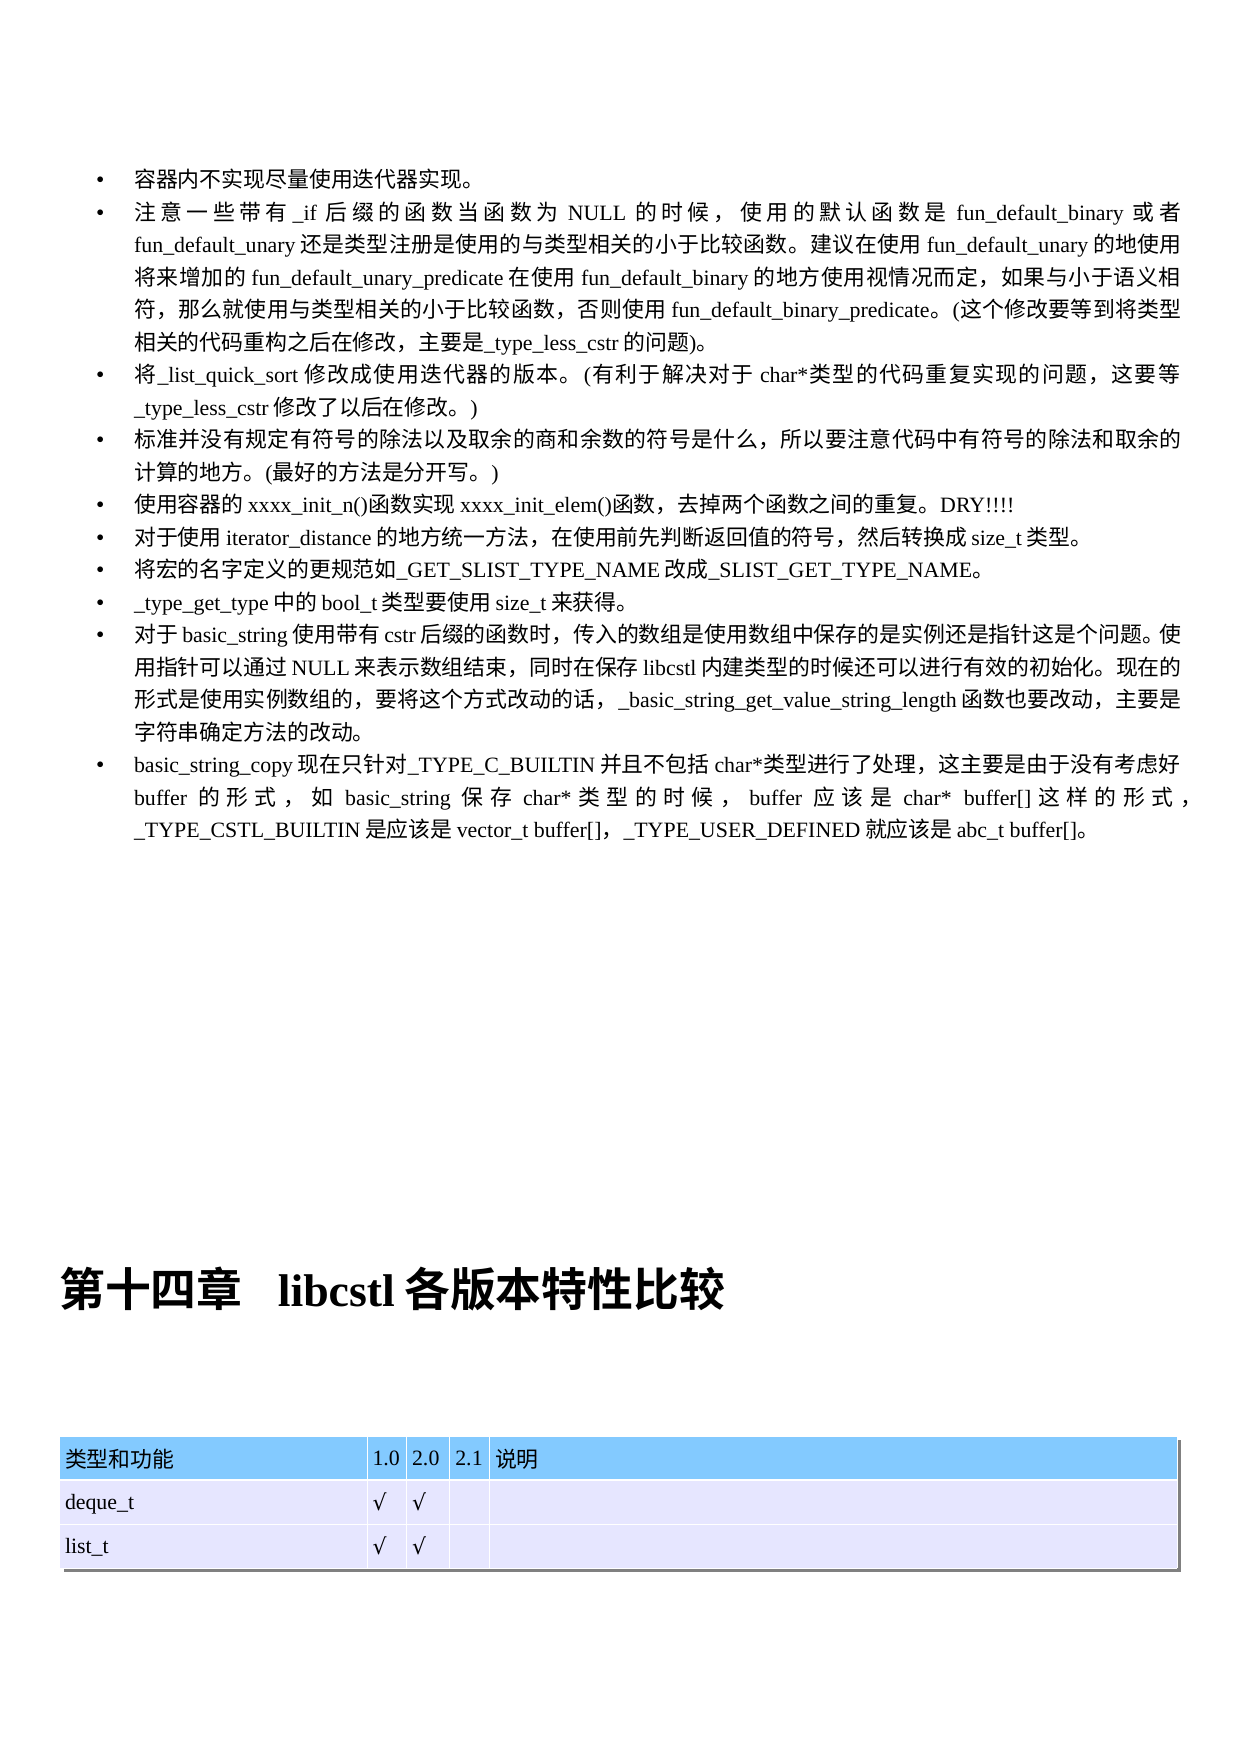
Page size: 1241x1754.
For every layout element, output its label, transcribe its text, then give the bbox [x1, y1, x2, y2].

table_header 类型和功能 [60, 1437, 367, 1479]
table_cell [490, 1481, 1177, 1524]
table_header 2.0 [407, 1437, 449, 1479]
list 对于使用iterator_distance的地方统一方法，在使用前先判断返回值的符号，然后转换成size_t类型。 [96, 519, 1181, 552]
list 将_list_quick_sort修改成使用迭代器的版本。(有利于解决对于char*类型的代码重复实现的问题，这要等_type_less_cstr修改了以后在修改。) [96, 357, 1181, 422]
table_cell √ [368, 1525, 406, 1568]
list 容器内不实现尽量使用迭代器实现。 [96, 162, 1181, 194]
list _type_get_type中的bool_t类型要使用size_t来获得。 [96, 584, 1181, 617]
table_cell √ [368, 1481, 406, 1524]
list basic_string_copy现在只针对_TYPE_C_BUILTIN并且不包括char*类型进行了处理，这主要是由于没有考虑好buffer的形式，如basic_string保存char*类型的时候，buffer应该是char* buffer[]这样的形式，_TYPE_CSTL_BUILTIN是应该是vector_t buffer[]，_TYPE_USER_DEFINED就应该是abc_t buffer[]。 [96, 747, 1181, 844]
table_header 说明 [490, 1437, 1177, 1479]
table_cell [490, 1525, 1177, 1568]
table_cell √ [407, 1481, 449, 1524]
table_cell √ [407, 1525, 449, 1568]
list 注意一些带有_if后缀的函数当函数为NULL的时候，使用的默认函数是fun_default_binary或者fun_default_unary还是类型注册是使用的与类型相关的小于比较函数。建议在使用fun_default_unary的地使用将来增加的fun_default_unary_predicate在使用fun_default_binary的地方使用视情况而定，如果与小于语义相符，那么就使用与类型相关的小于比较函数，否则使用fun_default_binary_predicate。(这个修改要等到将类型相关的代码重构之后在修改，主要是_type_less_cstr的问题)。 [96, 194, 1181, 357]
list 对于basic_string使用带有cstr后缀的函数时，传入的数组是使用数组中保存的是实例还是指针这是个问题。使用指针可以通过NULL来表示数组结束，同时在保存libcstl内建类型的时候还可以进行有效的初始化。现在的形式是使用实例数组的，要将这个方式改动的话，_basic_string_get_value_string_length函数也要改动，主要是字符串确定方法的改动。 [96, 617, 1181, 747]
list 标准并没有规定有符号的除法以及取余的商和余数的符号是什么，所以要注意代码中有符号的除法和取余的计算的地方。(最好的方法是分开写。) [96, 422, 1181, 487]
table_header 2.1 [450, 1437, 489, 1479]
table_cell list_t [60, 1525, 367, 1568]
table_cell [450, 1525, 489, 1568]
list 将宏的名字定义的更规范如_GET_SLIST_TYPE_NAME改成_SLIST_GET_TYPE_NAME。 [96, 552, 1181, 584]
table_cell [450, 1481, 489, 1524]
table_header 1.0 [368, 1437, 406, 1479]
table_cell deque_t [60, 1481, 367, 1524]
subtitle libcstl各版本特性比较 [59, 1237, 1181, 1335]
list 使用容器的xxxx_init_n()函数实现xxxx_init_elem()函数，去掉两个函数之间的重复。DRY!!!! [96, 487, 1181, 519]
